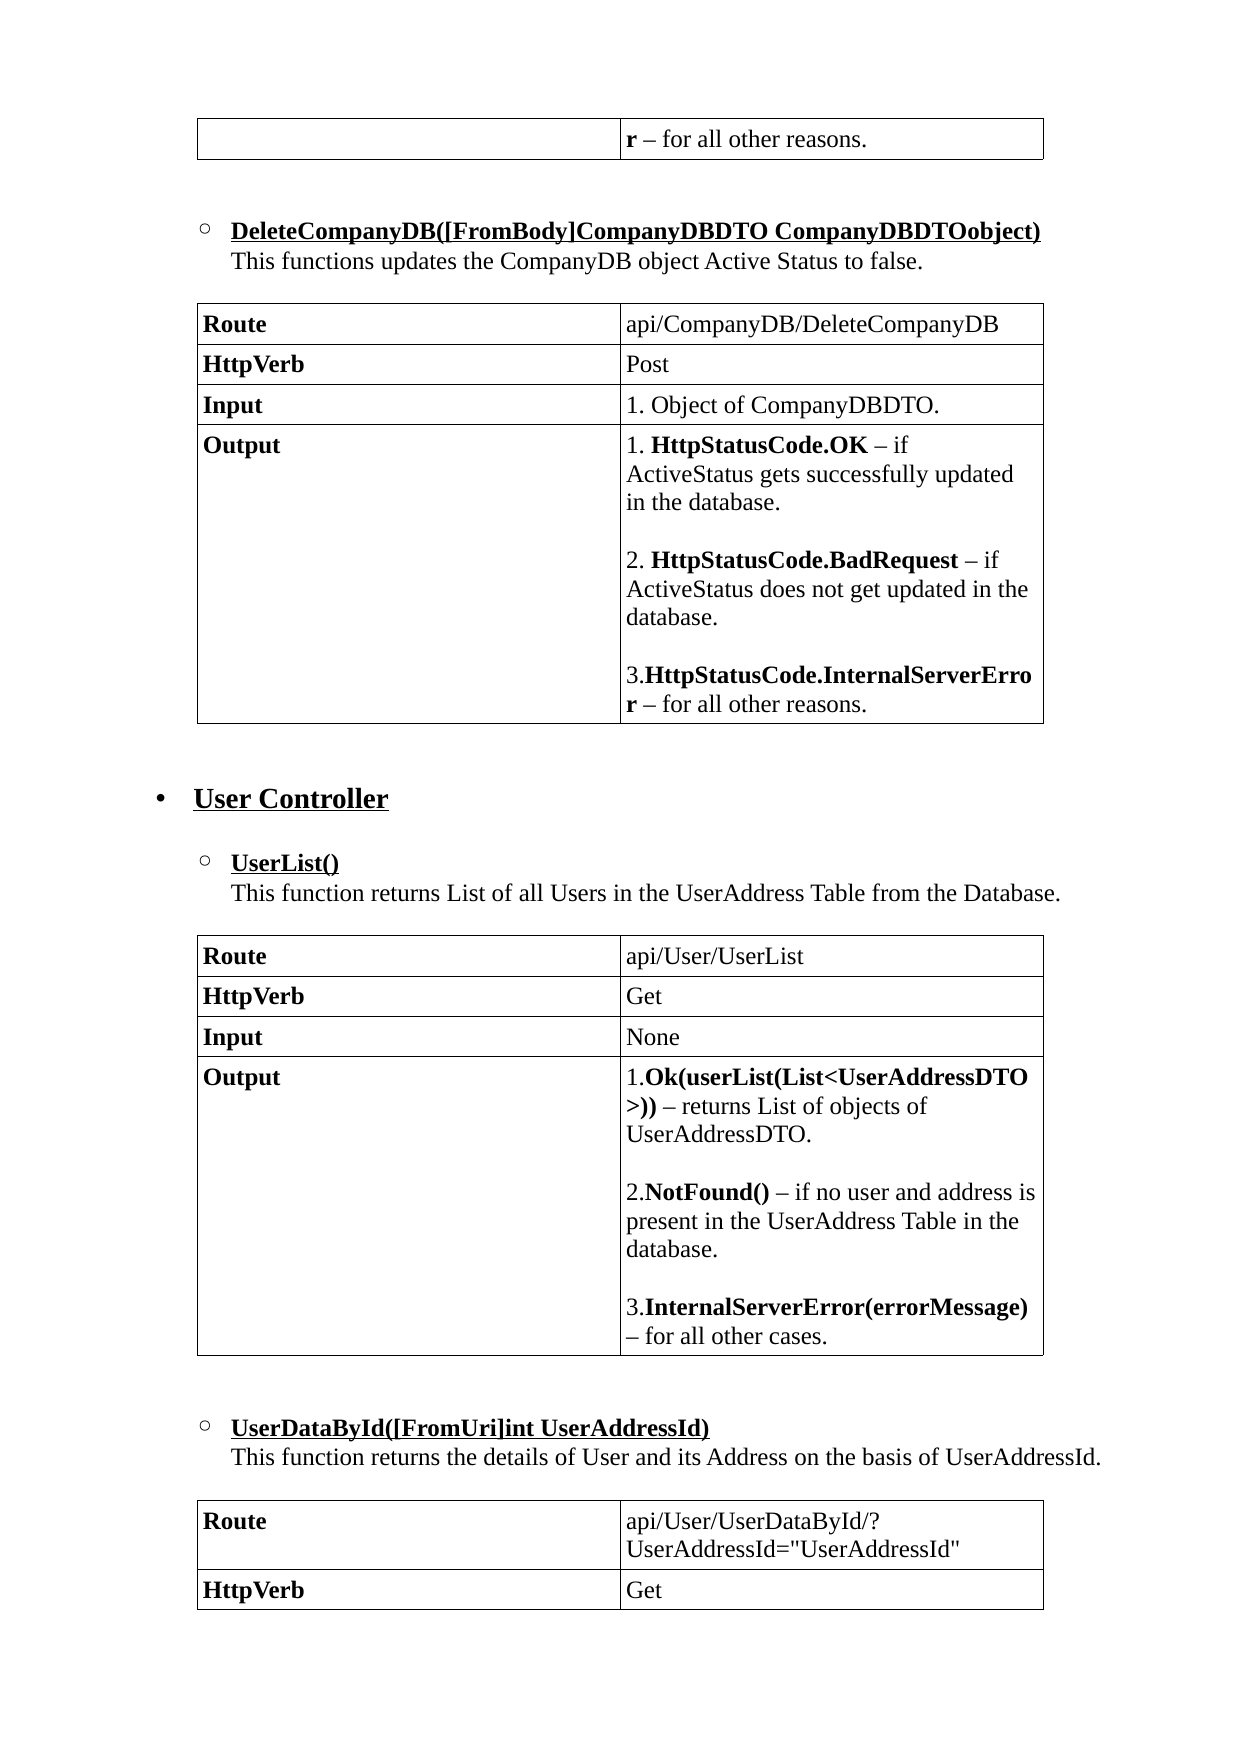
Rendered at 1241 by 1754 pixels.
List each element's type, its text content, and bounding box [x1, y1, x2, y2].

table_cell 1. HttpStatusCode.OK – if ActiveStatus gets successfully updated in the database. 2. HttpStatusCode.BadRequest – if ActiveStatus does not get updated in the database. 3.HttpStatusCode.InternalServerError – for all other reasons. [621, 425, 1043, 723]
table_header api/User/UserList [621, 936, 1043, 976]
table_cell Get [621, 1570, 1043, 1609]
table_header api/CompanyDB/DeleteCompanyDB [621, 304, 1043, 343]
list UserDataById([FromUri]int UserAddressId) [193, 1413, 1122, 1442]
table_cell HttpVerb [198, 345, 620, 384]
table_header Route [198, 1501, 620, 1569]
table_header api/User/UserDataById/?UserAddressId="UserAddressId" [621, 1501, 1043, 1569]
table_cell 1.Ok(userList(List<UserAddressDTO>)) – returns List of objects of UserAddressDTO. 2.NotFound() – if no user and address is present in the UserAddress Table in the database. 3.InternalServerError(errorMessage) – for all other cases. [621, 1057, 1043, 1355]
list UserList() [193, 848, 1122, 878]
table_cell Get [621, 977, 1043, 1016]
table_cell 1. Object of CompanyDBDTO. [621, 385, 1043, 424]
table_cell None [621, 1017, 1043, 1056]
table_cell HttpVerb [198, 1570, 620, 1609]
table_cell Input [198, 385, 620, 424]
table_cell [198, 119, 620, 158]
table_cell Post [621, 345, 1043, 384]
list This functions updates the CompanyDB object Active Status to false. [193, 246, 1122, 274]
table_header Route [198, 936, 620, 976]
table_cell r – for all other reasons. [621, 119, 1043, 158]
list This function returns the details of User and its Address on the basis of UserAddressId. [193, 1442, 1122, 1471]
table_cell Output [198, 425, 620, 723]
table_cell HttpVerb [198, 977, 620, 1016]
table_cell Input [198, 1017, 620, 1056]
table_cell Output [198, 1057, 620, 1355]
table_header Route [198, 304, 620, 343]
list DeleteCompanyDB([FromBody]CompanyDBDTO CompanyDBDTOobject) [193, 216, 1122, 246]
list This function returns List of all Users in the UserAddress Table from the Database. [193, 878, 1122, 906]
list User Controller [156, 781, 1122, 814]
